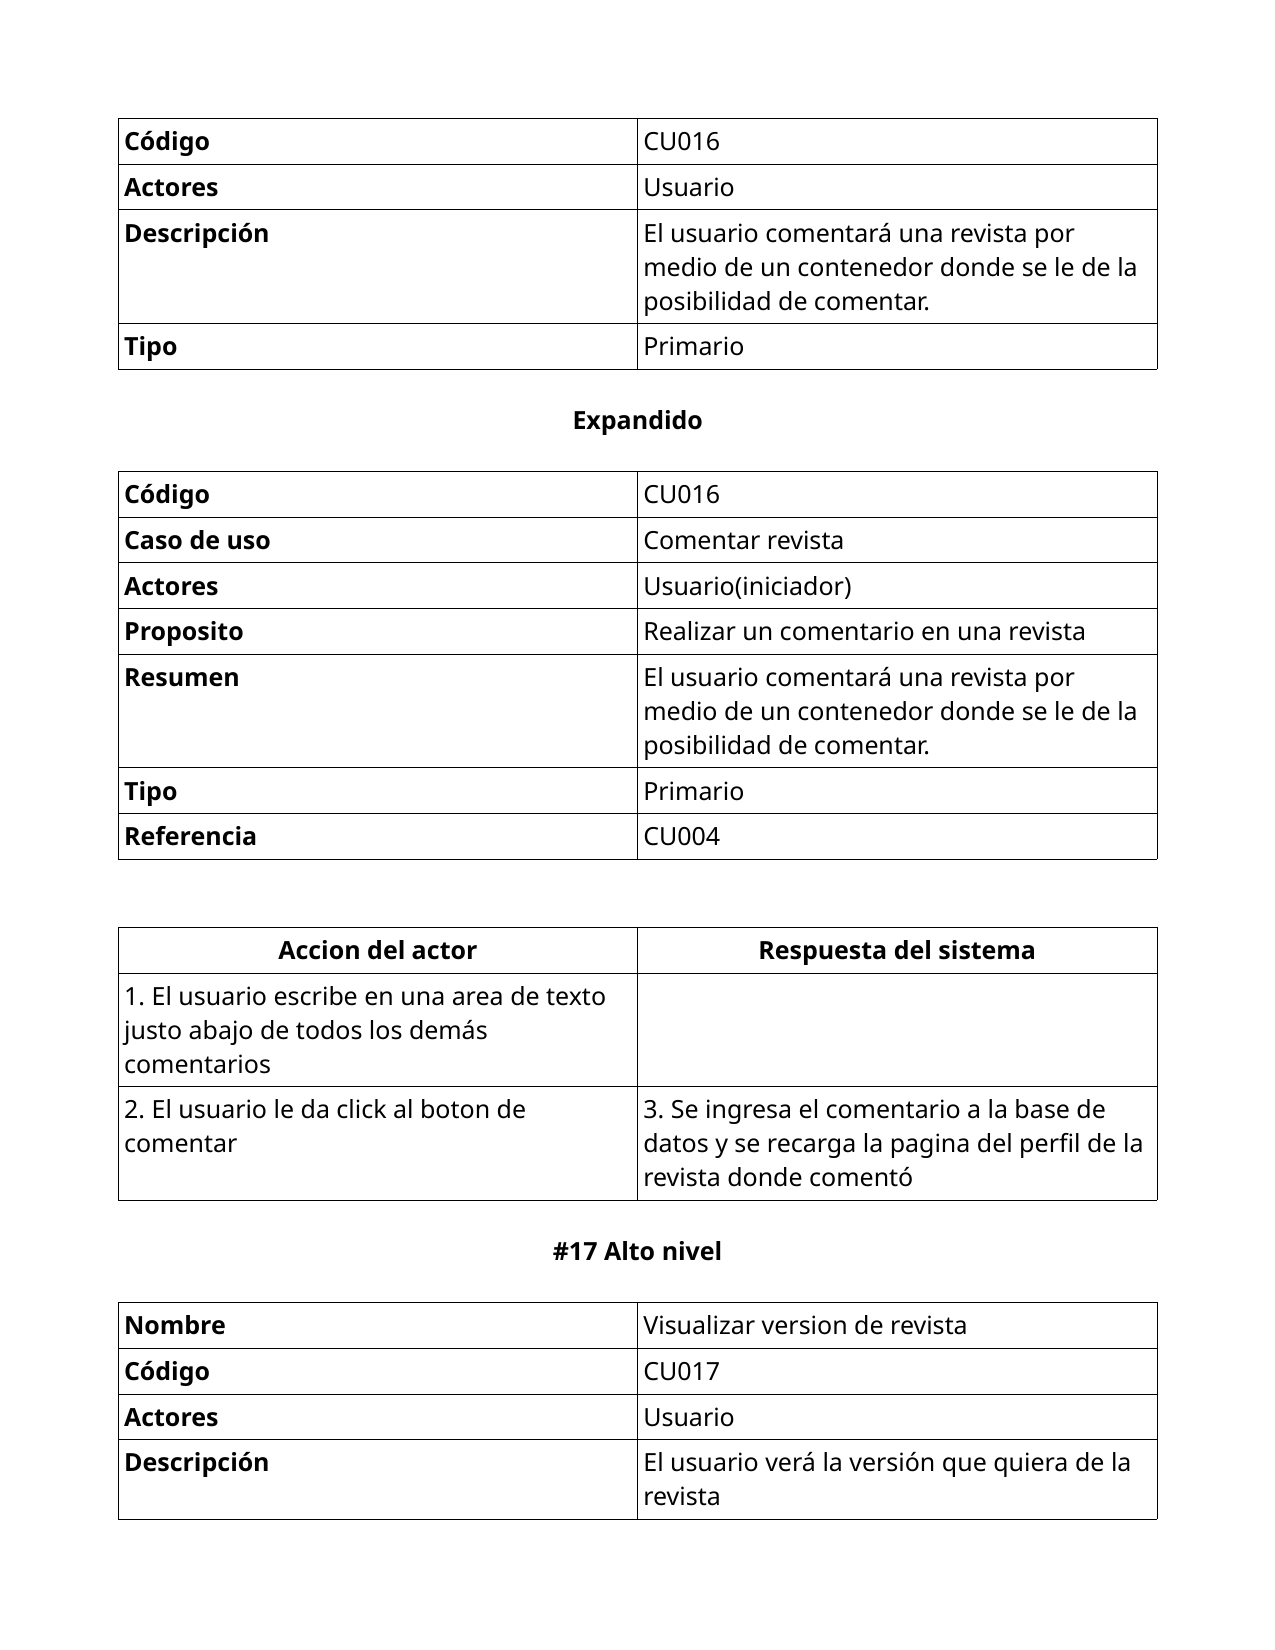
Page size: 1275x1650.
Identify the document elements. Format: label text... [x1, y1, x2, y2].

table_header Código [119, 472, 637, 517]
table_cell Tipo [119, 768, 637, 813]
table_cell 1. El usuario escribe en una area de texto justo abajo de todos los demás comentarios [119, 974, 637, 1086]
table_cell Actores [119, 1395, 637, 1439]
table_cell El usuario verá la versión que quiera de la revista [638, 1440, 1157, 1519]
table_cell Proposito [119, 609, 637, 653]
table_header Accion del actor [119, 928, 637, 972]
table_cell Código [119, 1349, 637, 1393]
table_header CU016 [638, 472, 1157, 517]
table_cell Primario [638, 324, 1157, 369]
table_cell Código [119, 119, 637, 164]
table_cell Usuario [638, 165, 1157, 209]
table_cell Actores [119, 165, 637, 209]
table_cell El usuario comentará una revista por medio de un contenedor donde se le de la posibilidad de comentar. [638, 655, 1157, 767]
text #17 Alto nivel [118, 1234, 1157, 1268]
table_cell El usuario comentará una revista por medio de un contenedor donde se le de la posibilidad de comentar. [638, 210, 1157, 323]
table_cell Usuario(iniciador) [638, 563, 1157, 608]
table_header Respuesta del sistema [638, 928, 1157, 972]
table_cell Usuario [638, 1395, 1157, 1439]
table_header Nombre [119, 1303, 637, 1348]
table_cell CU016 [638, 119, 1157, 164]
table_cell 3. Se ingresa el comentario a la base de datos y se recarga la pagina del perfil de la revista donde comentó [638, 1087, 1157, 1200]
table_cell Resumen [119, 655, 637, 767]
table_cell Actores [119, 563, 637, 608]
table_cell CU004 [638, 814, 1157, 858]
table_cell Caso de uso [119, 518, 637, 562]
table_cell [638, 974, 1157, 1086]
table_cell Tipo [119, 324, 637, 369]
table_cell Descripción [119, 1440, 637, 1519]
table_cell Referencia [119, 814, 637, 858]
table_cell 2. El usuario le da click al boton de comentar [119, 1087, 637, 1200]
table_cell CU017 [638, 1349, 1157, 1393]
table_cell Primario [638, 768, 1157, 813]
table_header Visualizar version de revista [638, 1303, 1157, 1348]
table_cell Comentar revista [638, 518, 1157, 562]
table_cell Realizar un comentario en una revista [638, 609, 1157, 653]
table_cell Descripción [119, 210, 637, 323]
text Expandido [118, 403, 1157, 437]
